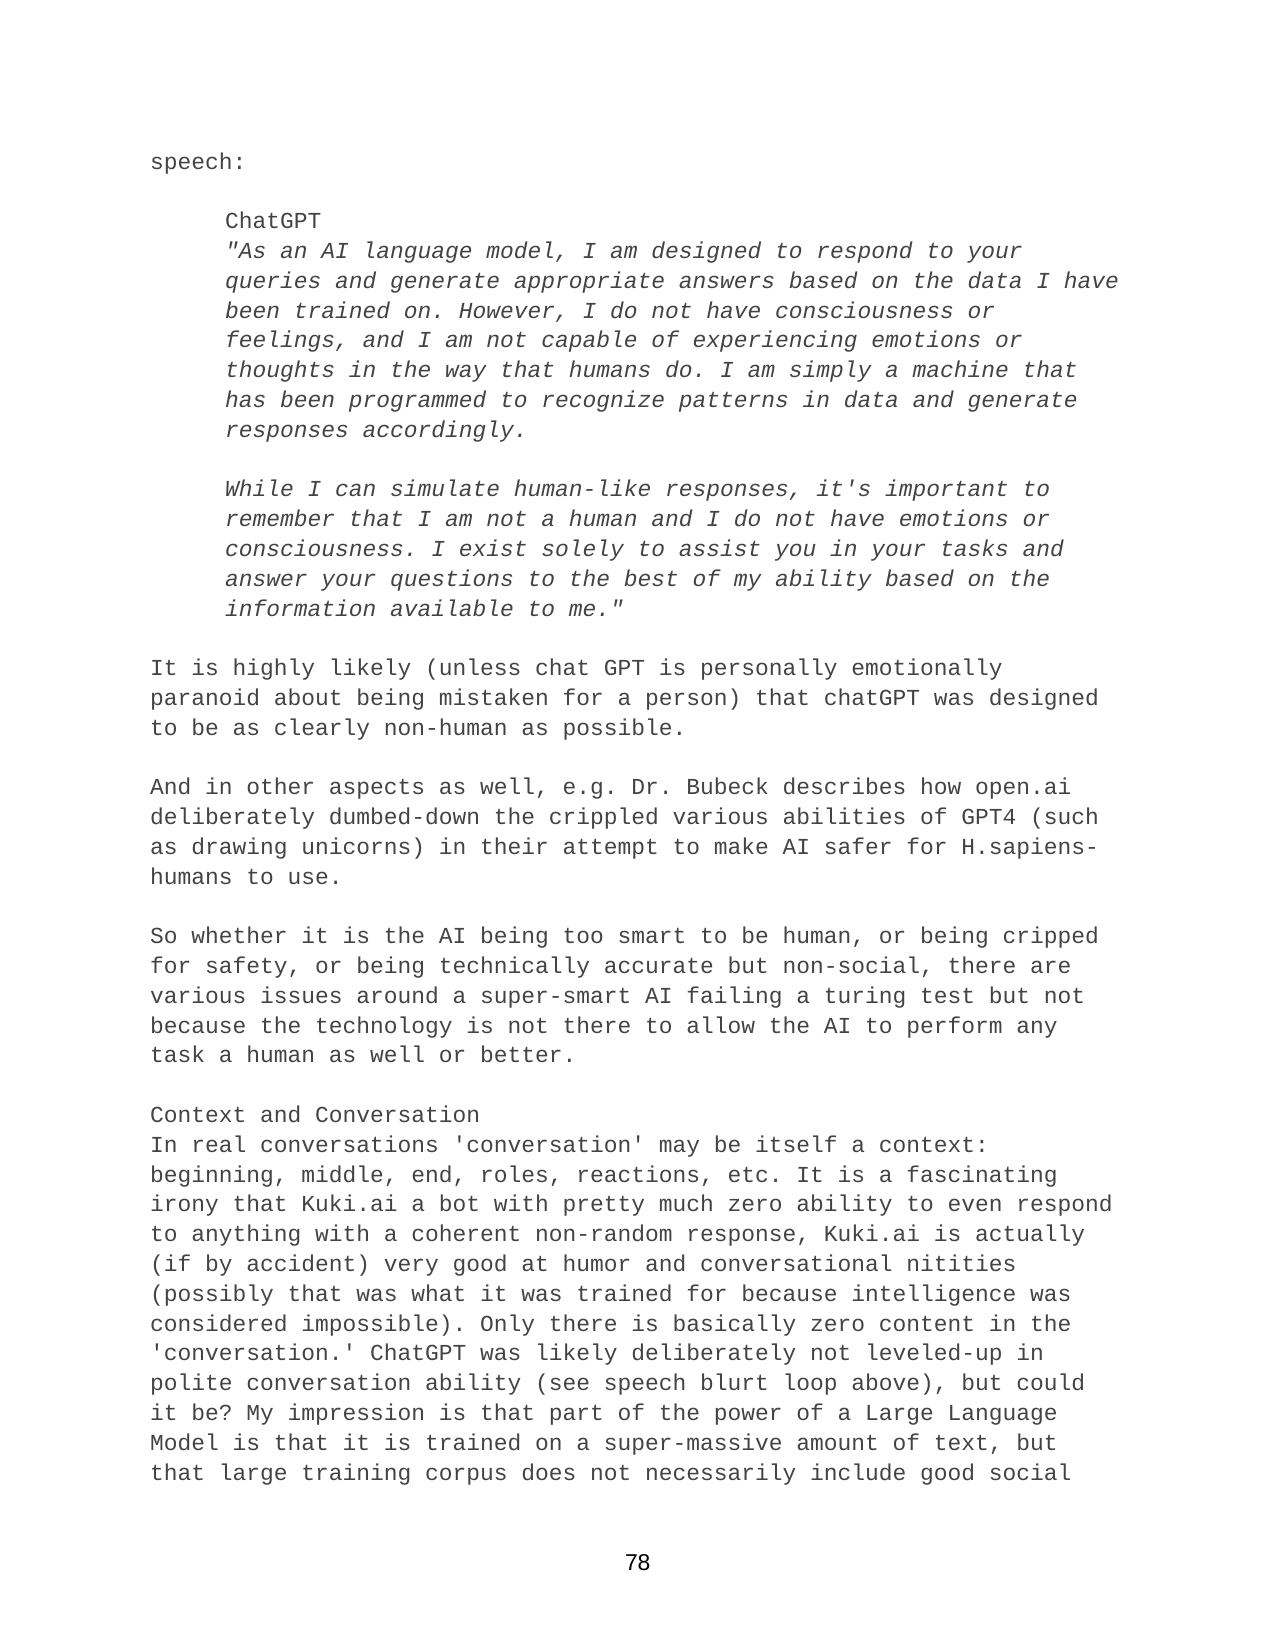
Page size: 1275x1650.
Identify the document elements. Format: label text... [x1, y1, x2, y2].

text Context and Conversation [150, 1103, 1125, 1129]
text While I can simulate human-like responses, it's important to remember that I am not a human and I do not have emotions or consciousness. I exist solely to assist you in your tasks and answer your questions to the best of my ability based on the information available to me." [225, 478, 1125, 623]
text So whether it is the AI being too smart to be human, or being cripped for safety, or being technically accurate but non-social, there are various issues around a super-smart AI failing a turing test but not because the technology is not there to allow the AI to perform any task a human as well or better. [150, 924, 1125, 1070]
text And in other aspects as well, e.g. Dr. Bubeck describes how open.ai deliberately dumbed-down the crippled various abilities of GPT4 (such as drawing unicorns) in their attempt to make AI safer for H.sapiens-humans to use. [150, 776, 1125, 891]
text ChatGPT [150, 209, 1125, 236]
text "As an AI language model, I am designed to respond to your queries and generate appropriate answers based on the data I have been trained on. However, I do not have consciousness or feelings, and I am not capable of experiencing emotions or thoughts in the way that humans do. I am simply a machine that has been programmed to recognize patterns in data and generate responses accordingly. [225, 239, 1125, 444]
text In real conversations 'conversation' may be itself a context: beginning, middle, end, roles, reactions, etc. It is a fascinating irony that Kuki.ai a bot with pretty much zero ability to even respond to anything with a coherent non-random response, Kuki.ai is actually (if by accident) very good at humor and conversational nitities (possibly that was what it was trained for because intelligence was considered impossible). Only there is basically zero content in the 'conversation.' ChatGPT was likely deliberately not leveled-up in polite conversation ability (see speech blurt loop above), but could it be? My impression is that part of the power of a Large Language Model is that it is trained on a super-massive amount of text, but that large training corpus does not necessarily include good social [150, 1133, 1125, 1487]
text speech: [150, 150, 1125, 176]
text It is highly likely (unless chat GPT is personally emotionally paranoid about being mistaken for a person) that chatGPT was designed to be as clearly non-human as possible. [150, 656, 1125, 742]
